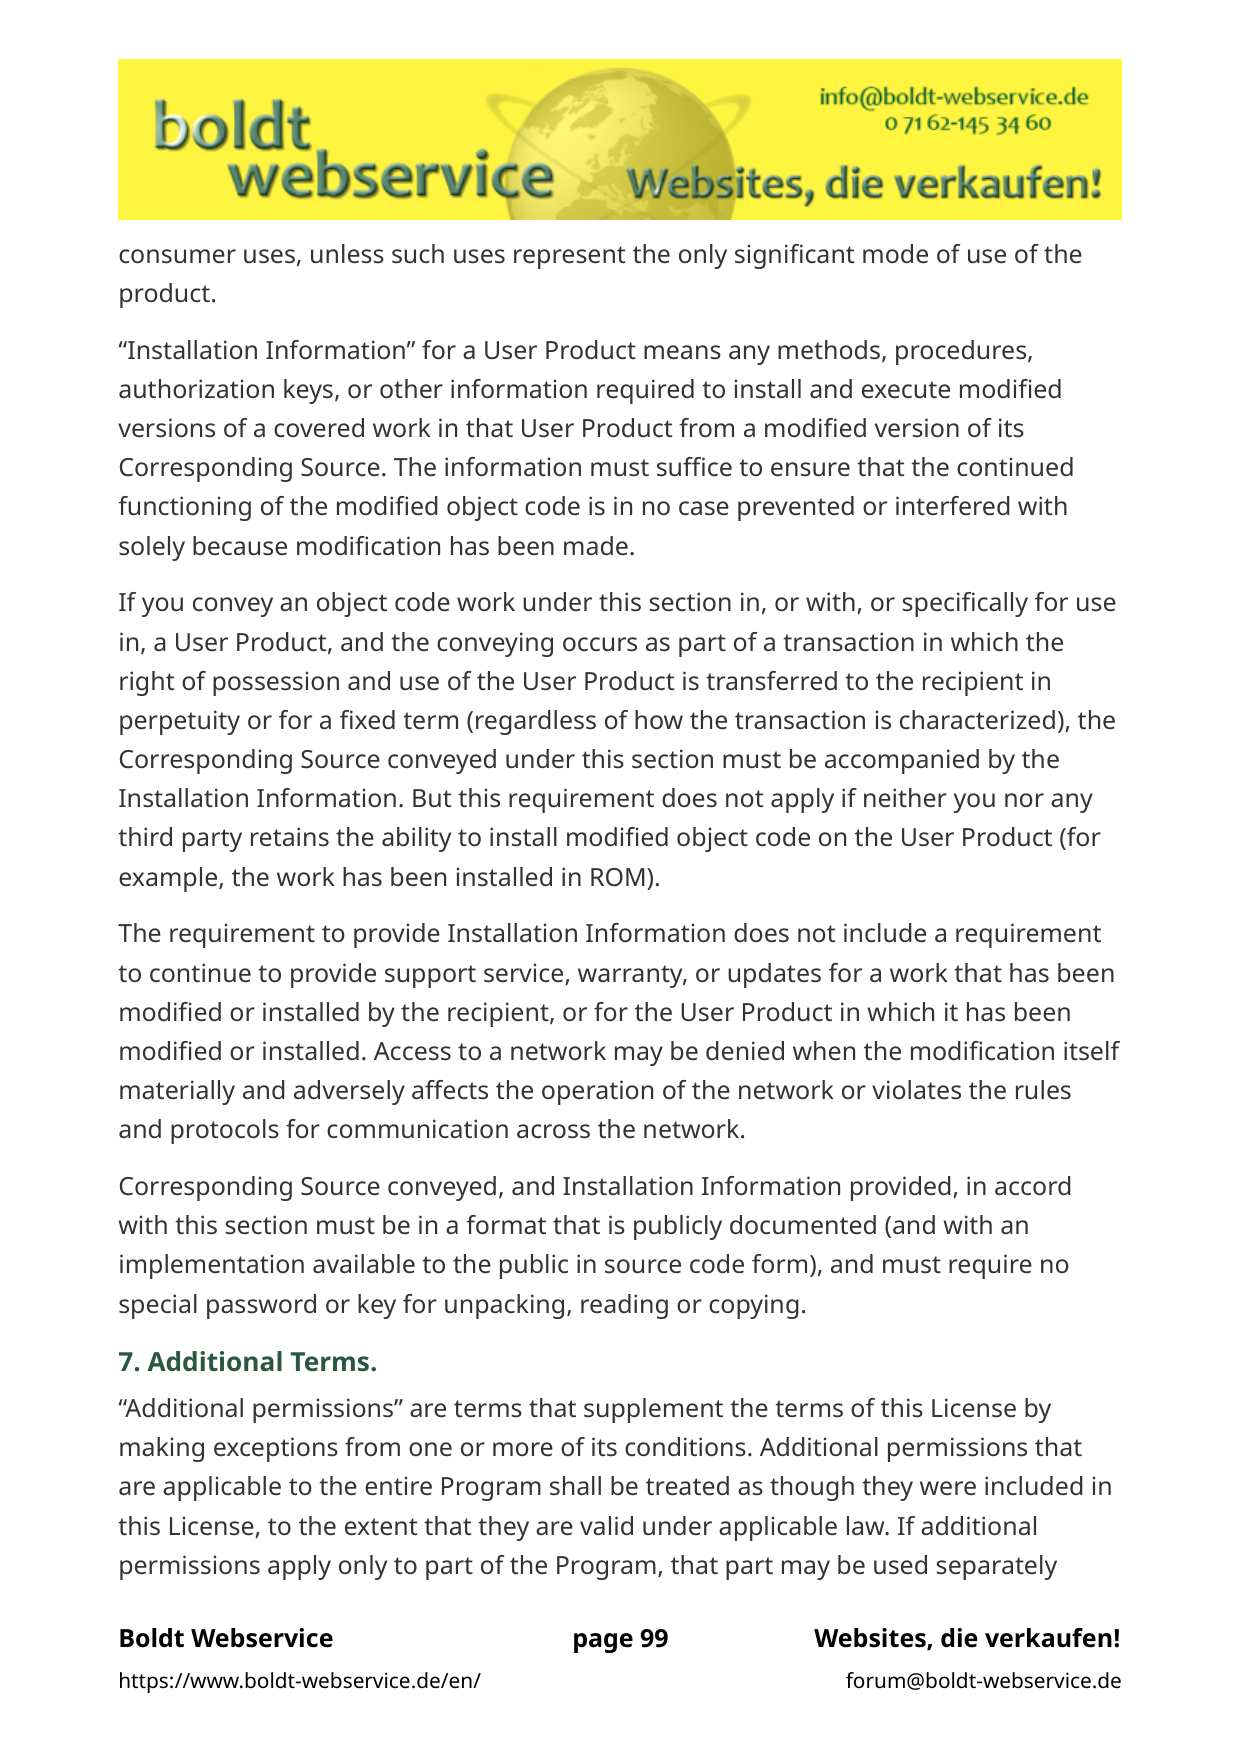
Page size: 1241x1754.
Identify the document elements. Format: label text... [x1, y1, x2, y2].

text “Additional permissions” are terms that supplement the terms of this License by making exceptions from one or more of its conditions. Additional permissions that are applicable to the entire Program shall be treated as though they were included in this License, to the extent that they are valid under applicable law. If additional permissions apply only to part of the Program, that part may be used separately [118, 1391, 1122, 1581]
text Corresponding Source conveyed, and Installation Information provided, in accord with this section must be in a format that is publicly documented (and with an implementation available to the public in source code form), and must require no special password or key for unpacking, reading or copying. [118, 1169, 1122, 1320]
text The requirement to provide Installation Information does not include a requirement to continue to provide support service, warranty, or updates for a work that has been modified or installed by the recipient, or for the User Product in which it has been modified or installed. Access to a network may be denied when the modification itself materially and adversely affects the operation of the network or violates the rules and protocols for communication across the network. [118, 916, 1122, 1146]
text If you convey an object code work under this section in, or with, or specifically for use in, a User Product, and the conveying occurs as part of a transaction in which the right of possession and use of the User Product is transferred to the recipient in perpetuity or for a fixed term (regardless of how the transaction is characterized), the Corresponding Source conveyed under this section must be accompanied by the Installation Information. But this requirement does not apply if neither you nor any third party retains the ability to install modified object code on the User Product (for example, the work has been installed in ROM). [118, 585, 1122, 893]
subtitle 7. Additional Terms. [118, 1343, 1122, 1379]
text consumer uses, unless such uses represent the only significant mode of use of the product. [118, 236, 1122, 309]
text “Installation Information” for a User Product means any methods, procedures, authorization keys, or other information required to install and execute modified versions of a covered work in that User Product from a modified version of its Corresponding Source. The information must suffice to ensure that the continued functioning of the modified object code is in no case prevented or interfered with solely because modification has been made. [118, 332, 1122, 562]
picture [118, 59, 1123, 220]
